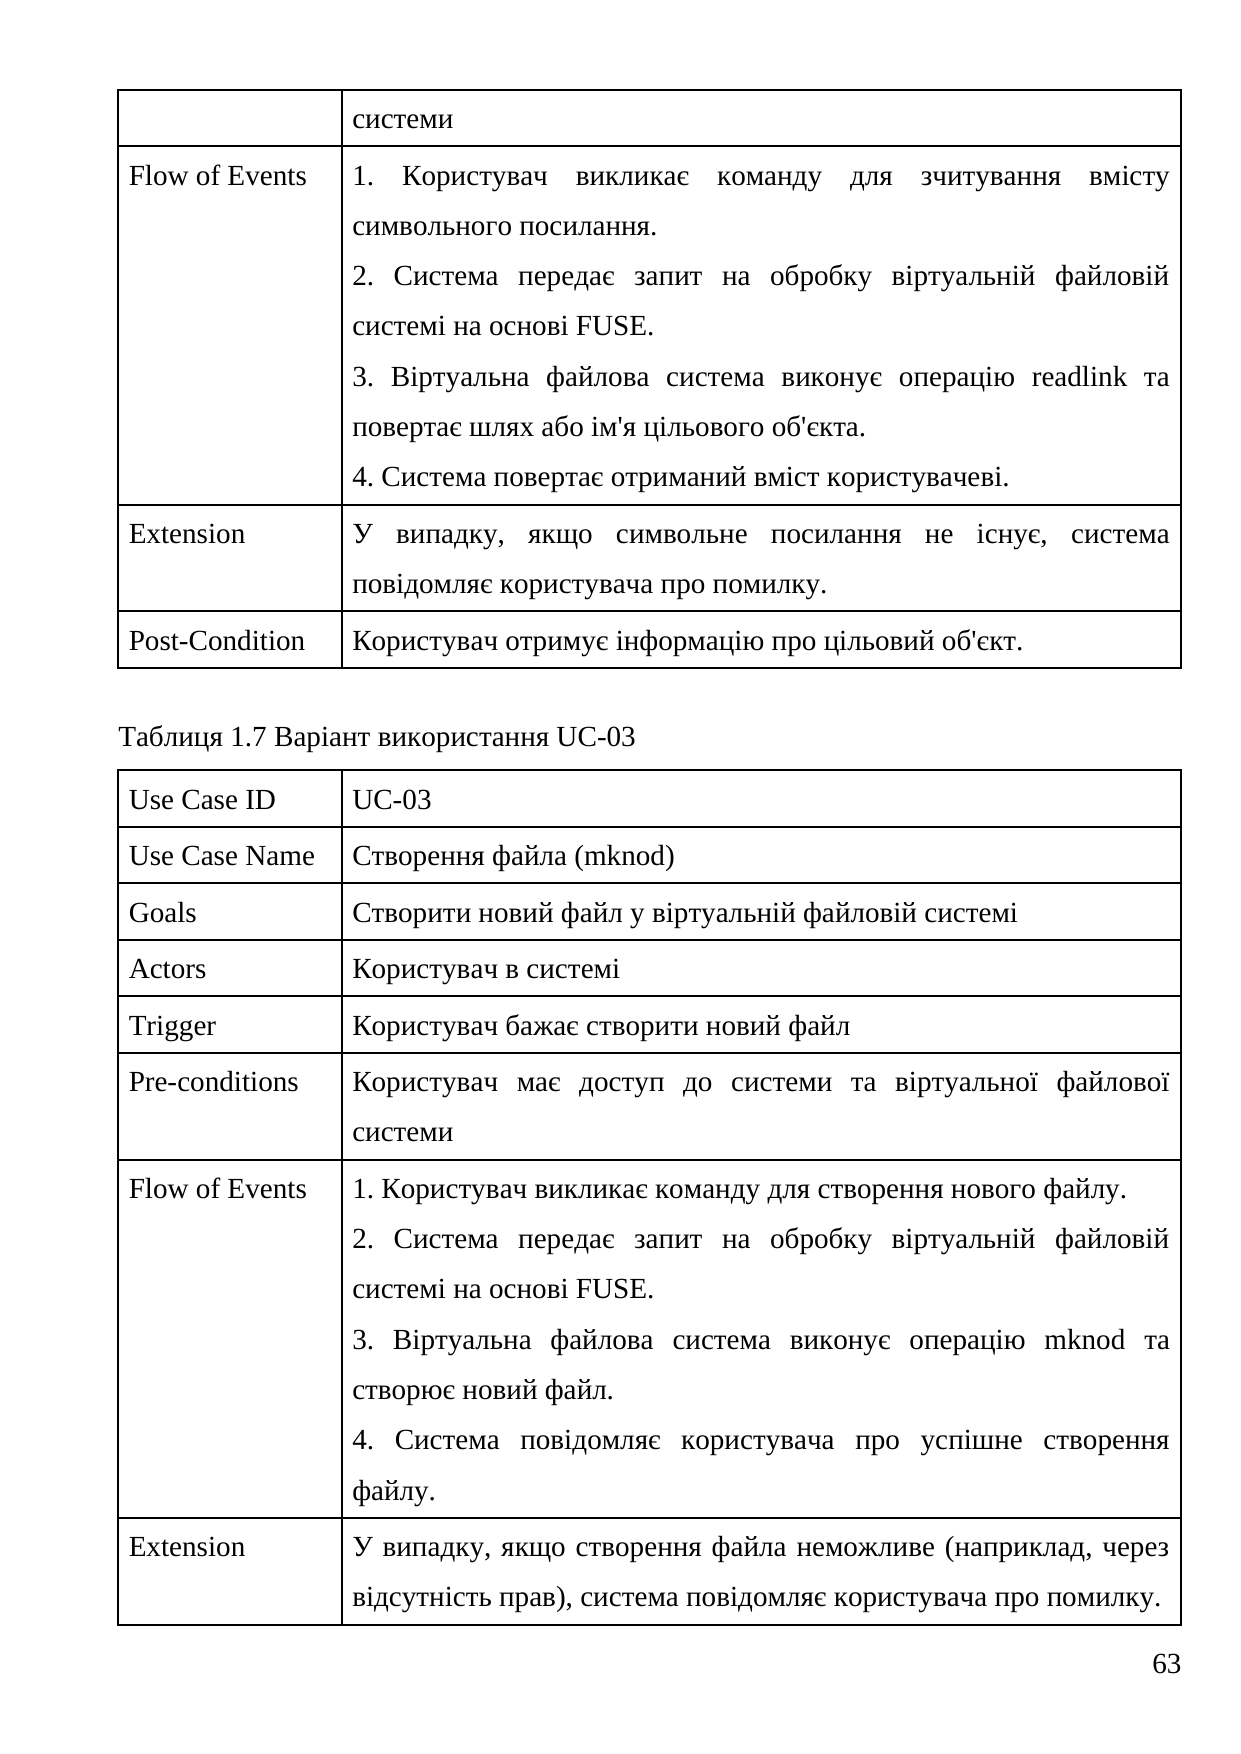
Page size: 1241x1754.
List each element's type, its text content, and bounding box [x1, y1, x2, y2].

table_cell 1. Користувач викликає команду для зчитування вмісту символьного посилання. 2. Система передає запит на обробку віртуальній файловій системі на основі FUSE. 3. Віртуальна файлова система виконує операцію readlink та повертає шлях або ім'я цільового об'єкта. 4. Система повертає отриманий вміст користувачеві. [343, 147, 1180, 503]
table_cell Pre-conditions [119, 1054, 341, 1158]
table_header Use Case ID [119, 771, 341, 826]
table_cell Користувач має доступ до системи та віртуальної файлової системи [343, 1054, 1180, 1158]
table_cell Flow of Events [119, 1161, 341, 1517]
table_cell Користувач отримує інформацію про цільовий об'єкт. [343, 612, 1180, 667]
list Варіант використання UC-03 [118, 719, 1181, 753]
table_cell Користувач бажає створити новий файл [343, 997, 1180, 1052]
table_cell Post-Condition [119, 612, 341, 667]
table_cell Extension [119, 1519, 341, 1623]
table_cell Створити новий файл у віртуальній файловій системі [343, 884, 1180, 939]
table_cell [119, 91, 341, 145]
table_cell 1. Користувач викликає команду для створення нового файлу. 2. Система передає запит на обробку віртуальній файловій системі на основі FUSE. 3. Віртуальна файлова система виконує операцію mknod та створює новий файл. 4. Система повідомляє користувача про успішне створення файлу. [343, 1161, 1180, 1517]
table_cell Flow of Events [119, 147, 341, 503]
table_cell Trigger [119, 997, 341, 1052]
table_cell Extension [119, 506, 341, 610]
table_cell Use Case Name [119, 828, 341, 882]
table_cell У випадку, якщо символьне посилання не існує, система повідомляє користувача про помилку. [343, 506, 1180, 610]
table_cell Goals [119, 884, 341, 939]
table_header UC-03 [343, 771, 1180, 826]
table_cell Actors [119, 941, 341, 995]
table_cell У випадку, якщо створення файла неможливе (наприклад, через відсутність прав), система повідомляє користувача про помилку. [343, 1519, 1180, 1623]
table_cell Створення файла (mknod) [343, 828, 1180, 882]
table_cell системи [343, 91, 1180, 145]
table_cell Користувач в системі [343, 941, 1180, 995]
